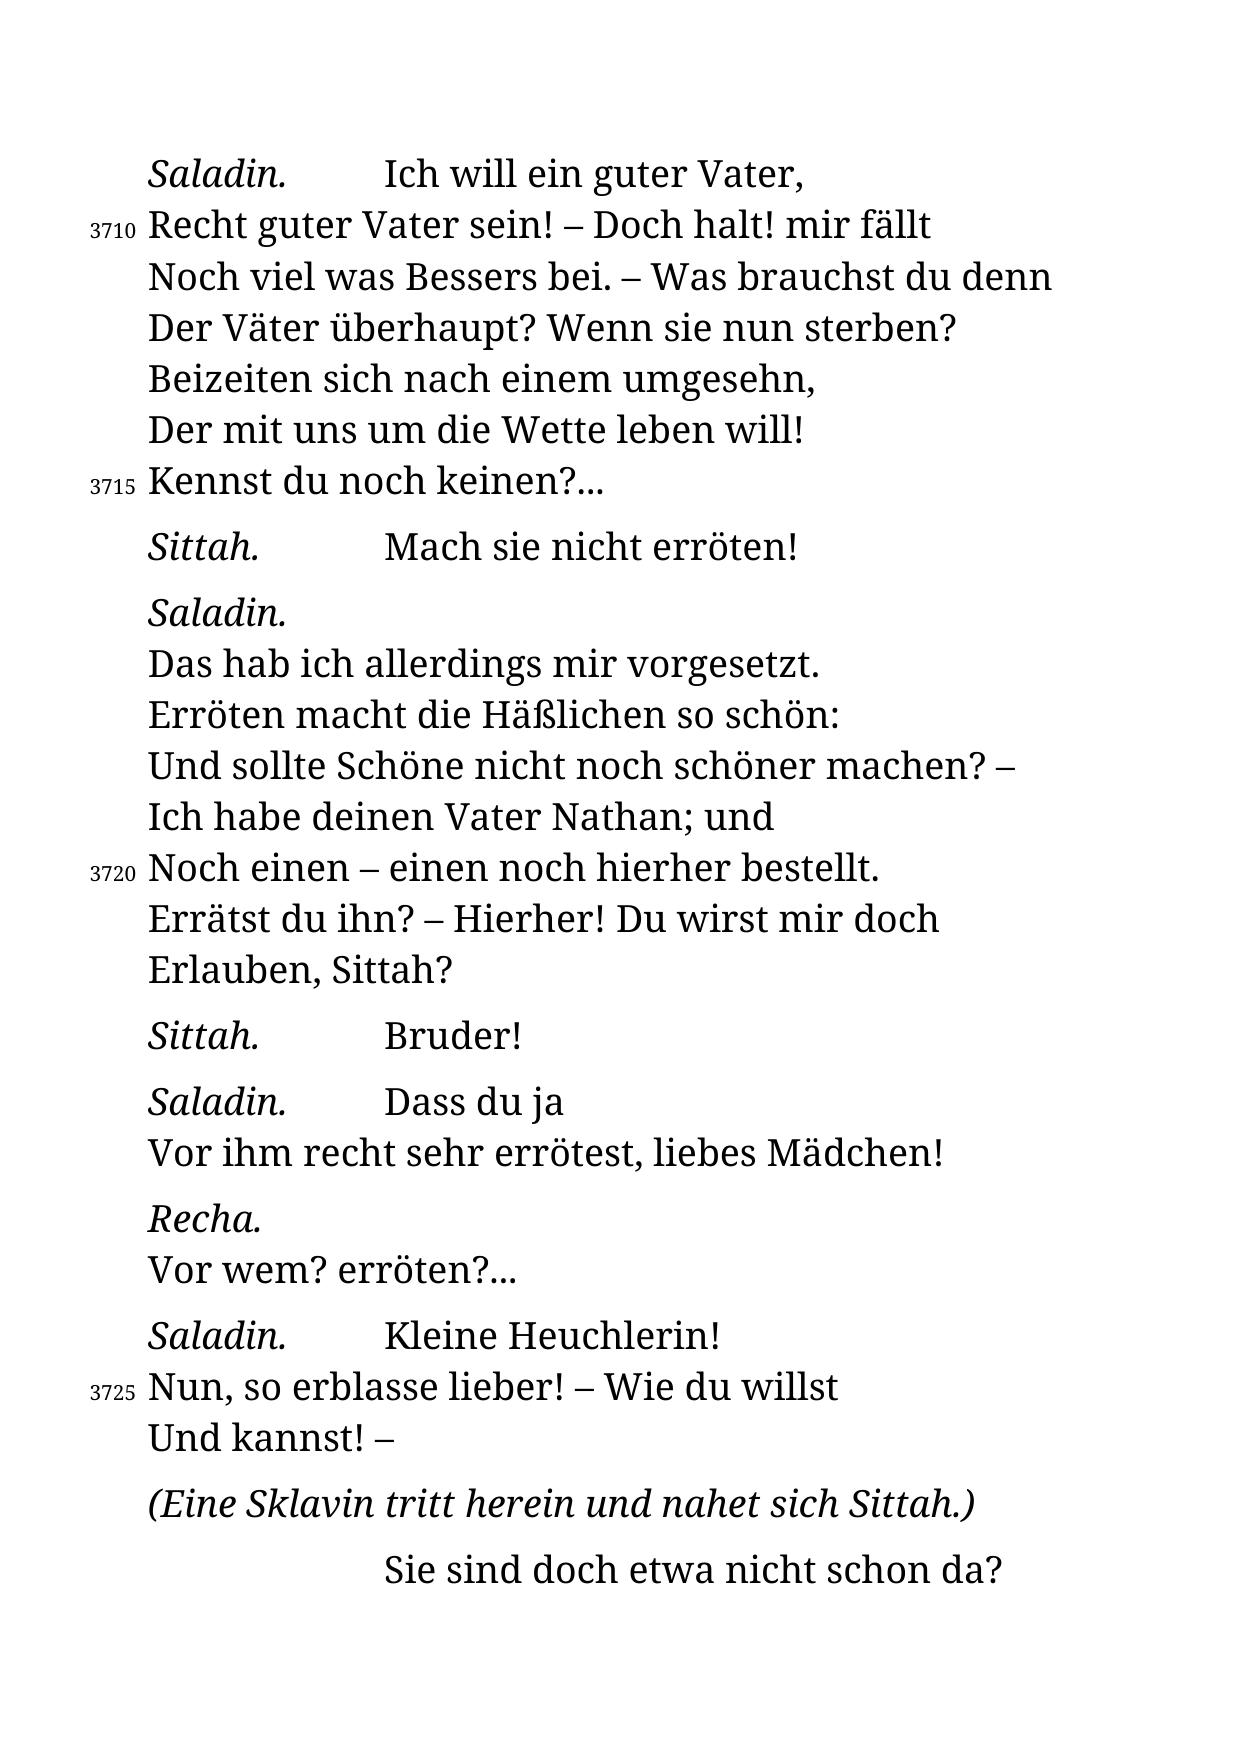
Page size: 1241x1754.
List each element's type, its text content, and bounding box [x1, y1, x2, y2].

text Recha. [148, 1192, 1092, 1243]
text Saladin. [148, 586, 1092, 637]
text Recht guter Vater sein! – Doch halt! mir fällt [148, 199, 1092, 250]
text Kennst du noch keinen?... [148, 454, 1092, 505]
text Nun, so erblasse lieber! – Wie du willst [148, 1361, 1092, 1412]
text Ich habe deinen Vater Nathan; und [148, 790, 1092, 841]
text Und kannst! – [148, 1412, 1092, 1463]
text Und sollte Schöne nicht noch schöner machen? – [148, 739, 1092, 790]
text Der mit uns um die Wette leben will! [148, 403, 1092, 454]
text Beizeiten sich nach einem umgesehn, [148, 352, 1092, 403]
text Erlauben, Sittah? [148, 943, 1092, 994]
text Erröten macht die Häßlichen so schön: [148, 688, 1092, 739]
text Errätst du ihn? – Hierher! Du wirst mir doch [148, 892, 1092, 943]
text Vor ihm recht sehr errötest, liebes Mädchen! [148, 1126, 1092, 1177]
text Das hab ich allerdings mir vorgesetzt. [148, 637, 1092, 688]
text Vor wem? erröten?... [148, 1243, 1092, 1294]
text Noch viel was Bessers bei. – Was brauchst du denn [148, 250, 1092, 301]
text Der Väter überhaupt? Wenn sie nun sterben? [148, 301, 1092, 352]
text Noch einen – einen noch hierher bestellt. [148, 841, 1092, 892]
text Saladin. Kleine Heuchlerin! [148, 1309, 1092, 1361]
text Saladin. Dass du ja [148, 1075, 1092, 1126]
text Sittah. Mach sie nicht erröten! [148, 520, 1092, 571]
text Sie sind doch etwa nicht schon da? [148, 1544, 1092, 1595]
text (Eine Sklavin tritt herein und nahet sich Sittah.) [148, 1478, 1092, 1529]
text Saladin. Ich will ein guter Vater, [148, 148, 1092, 199]
text Sittah. Bruder! [148, 1009, 1092, 1060]
